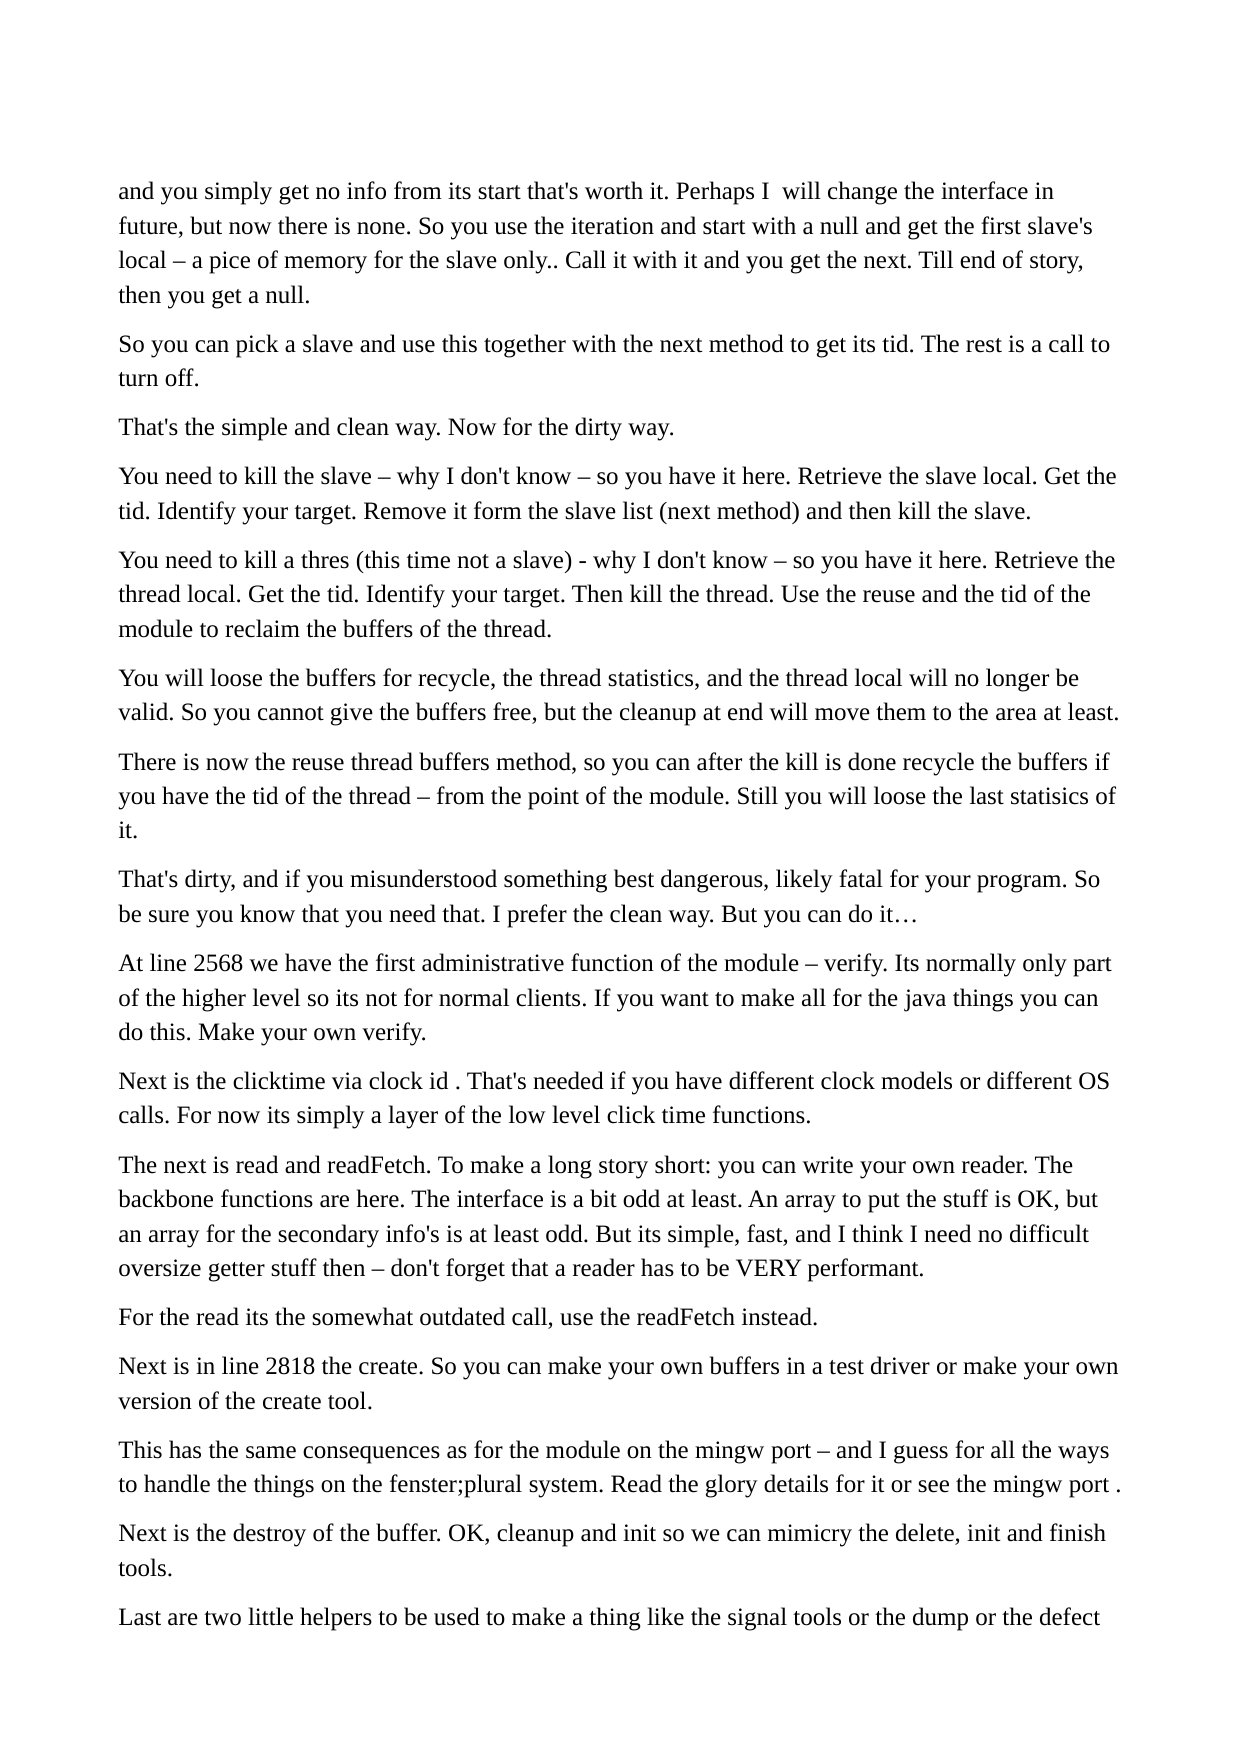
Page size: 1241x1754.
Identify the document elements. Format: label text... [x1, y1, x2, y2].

text There is now the reuse thread buffers method, so you can after the kill is done recycle the buffers if you have the tid of the thread – from the point of the module. Still you will loose the last statisics of it. [118, 747, 1122, 844]
text You need to kill a thres (this time not a slave) - why I don't know – so you have it here. Retrieve the thread local. Get the tid. Identify your target. Then kill the thread. Use the reuse and the tid of the module to reclaim the buffers of the thread. [118, 545, 1122, 643]
text That's the simple and clean way. Now for the dirty way. [118, 412, 1122, 441]
text Next is in line 2818 the create. So you can make your own buffers in a test driver or make your own version of the create tool. [118, 1351, 1122, 1414]
text You need to kill the slave – why I don't know – so you have it here. Retrieve the slave local. Get the tid. Identify your target. Remove it form the slave list (next method) and then kill the slave. [118, 461, 1122, 525]
text and you simply get no info from its start that's worth it. Perhaps I will change the interface in future, but now there is none. So you use the iteration and start with a null and get the first slave's local – a pice of memory for the slave only.. Call it with it and you get the next. Till end of story, then you get a null. [118, 176, 1122, 308]
text Next is the clicktime via clock id . That's needed if you have different clock models or different OS calls. For now its simply a layer of the low level click time functions. [118, 1066, 1122, 1129]
text For the read its the somewhat outdated call, use the readFetch instead. [118, 1302, 1122, 1331]
text That's dirty, and if you misunderstood something best dangerous, likely fatal for your program. So be sure you know that you need that. I prefer the clean way. But you can do it… [118, 864, 1122, 928]
text Next is the destroy of the buffer. OK, cleanup and init so we can mimicry the delete, init and finish tools. [118, 1518, 1122, 1582]
text This has the same consequences as for the module on the mingw port – and I guess for all the ways to handle the things on the fenster;plural system. Read the glory details for it or see the mingw port . [118, 1435, 1122, 1498]
text So you can pick a slave and use this together with the next method to get its tid. The rest is a call to turn off. [118, 329, 1122, 392]
text Last are two little helpers to be used to make a thing like the signal tools or the dump or the defect [118, 1602, 1122, 1631]
text You will loose the buffers for recycle, the thread statistics, and the thread local will no longer be valid. So you cannot give the buffers free, but the cleanup at end will move them to the area at least. [118, 663, 1122, 726]
text The next is read and readFetch. To make a long story short: you can write your own reader. The backbone functions are here. The interface is a bit odd at least. An array to put the stuff is OK, but an array for the secondary info's is at least odd. But its simple, fast, and I think I need no difficult oversize getter stuff then – don't forget that a reader has to be VERY performant. [118, 1150, 1122, 1282]
text At line 2568 we have the first administrative function of the module – verify. Its normally only part of the higher level so its not for normal clients. If you want to make all for the java things you can do this. Make your own verify. [118, 948, 1122, 1046]
